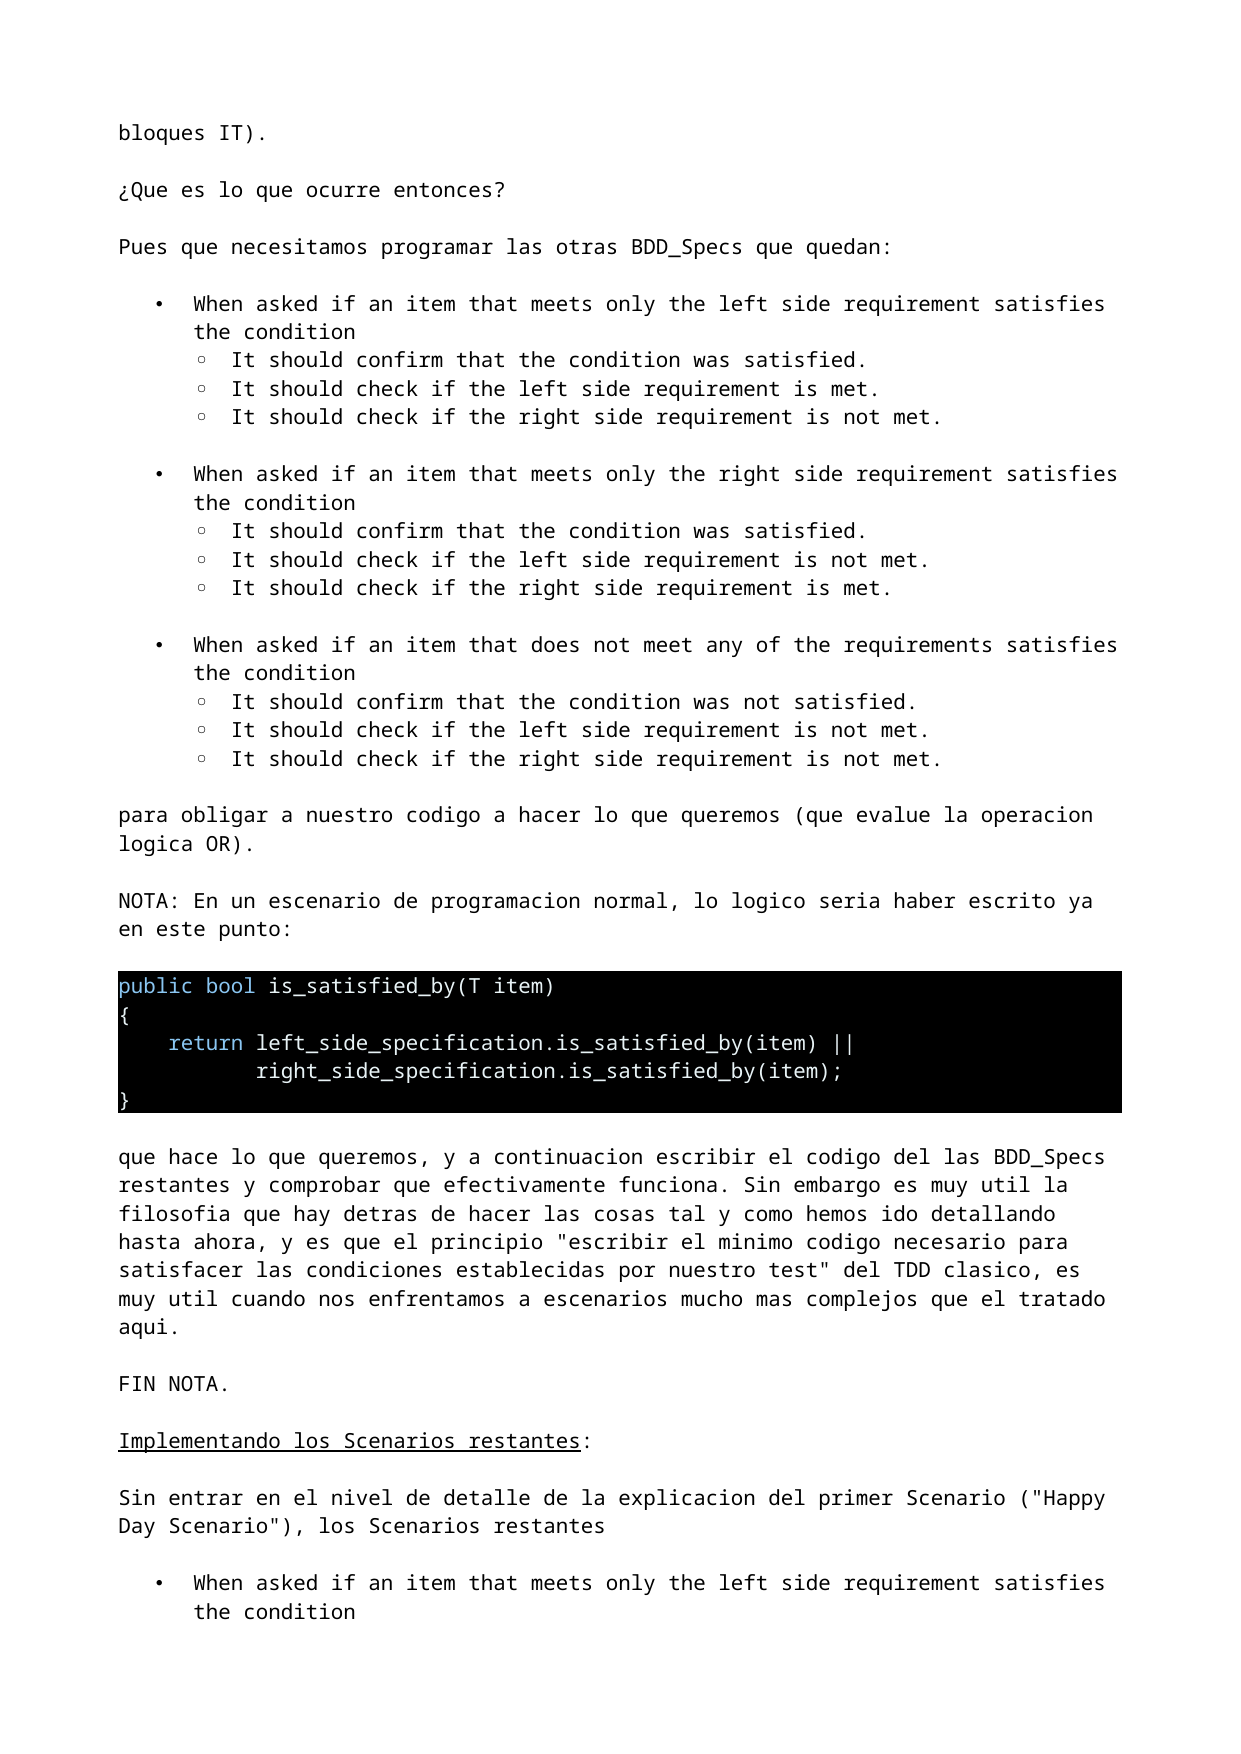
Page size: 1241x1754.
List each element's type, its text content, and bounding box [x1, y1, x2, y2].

list When asked if an item that does not meet any of the requirements satisfies the condition [156, 630, 1122, 687]
list It should confirm that the condition was not satisfied. [193, 687, 1122, 715]
list When asked if an item that meets only the left side requirement satisfies the condition [156, 289, 1122, 346]
list It should confirm that the condition was satisfied. [193, 516, 1122, 545]
list It should check if the right side requirement is not met. [193, 402, 1122, 431]
text FIN NOTA. [118, 1369, 1122, 1398]
list It should confirm that the condition was satisfied. [193, 346, 1122, 374]
text right_side_specification.is_satisfied_by(item); [118, 1057, 1122, 1085]
list It should check if the right side requirement is met. [193, 573, 1122, 602]
list It should check if the left side requirement is not met. [193, 715, 1122, 744]
text Implementando los Scenarios restantes: [118, 1426, 1122, 1455]
text public bool is_satisfied_by(T item) [118, 971, 1122, 1000]
list It should check if the right side requirement is not met. [193, 744, 1122, 772]
text } [118, 1085, 1122, 1113]
text { [118, 1000, 1122, 1028]
text NOTA: En un escenario de programacion normal, lo logico seria haber escrito ya en este punto: [118, 886, 1122, 943]
text return left_side_specification.is_satisfied_by(item) || [118, 1028, 1122, 1057]
text Sin entrar en el nivel de detalle de la explicacion del primer Scenario ("Happy Day Scenario"), los Scenarios restantes [118, 1483, 1122, 1540]
text Pues que necesitamos programar las otras BDD_Specs que quedan: [118, 232, 1122, 260]
list When asked if an item that meets only the right side requirement satisfies the condition [156, 459, 1122, 516]
text bloques IT). [118, 118, 1122, 147]
list It should check if the left side requirement is not met. [193, 545, 1122, 573]
text ¿Que es lo que ocurre entonces? [118, 175, 1122, 203]
list It should check if the left side requirement is met. [193, 374, 1122, 402]
text para obligar a nuestro codigo a hacer lo que queremos (que evalue la operacion logica OR). [118, 801, 1122, 857]
list When asked if an item that meets only the left side requirement satisfies the condition [156, 1568, 1122, 1625]
text que hace lo que queremos, y a continuacion escribir el codigo del las BDD_Specs restantes y comprobar que efectivamente funciona. Sin embargo es muy util la filosofia que hay detras de hacer las cosas tal y como hemos ido detallando hasta ahora, y es que el principio "escribir el minimo codigo necesario para satisfacer las condiciones establecidas por nuestro test" del TDD clasico, es muy util cuando nos enfrentamos a escenarios mucho mas complejos que el tratado aqui. [118, 1142, 1122, 1341]
